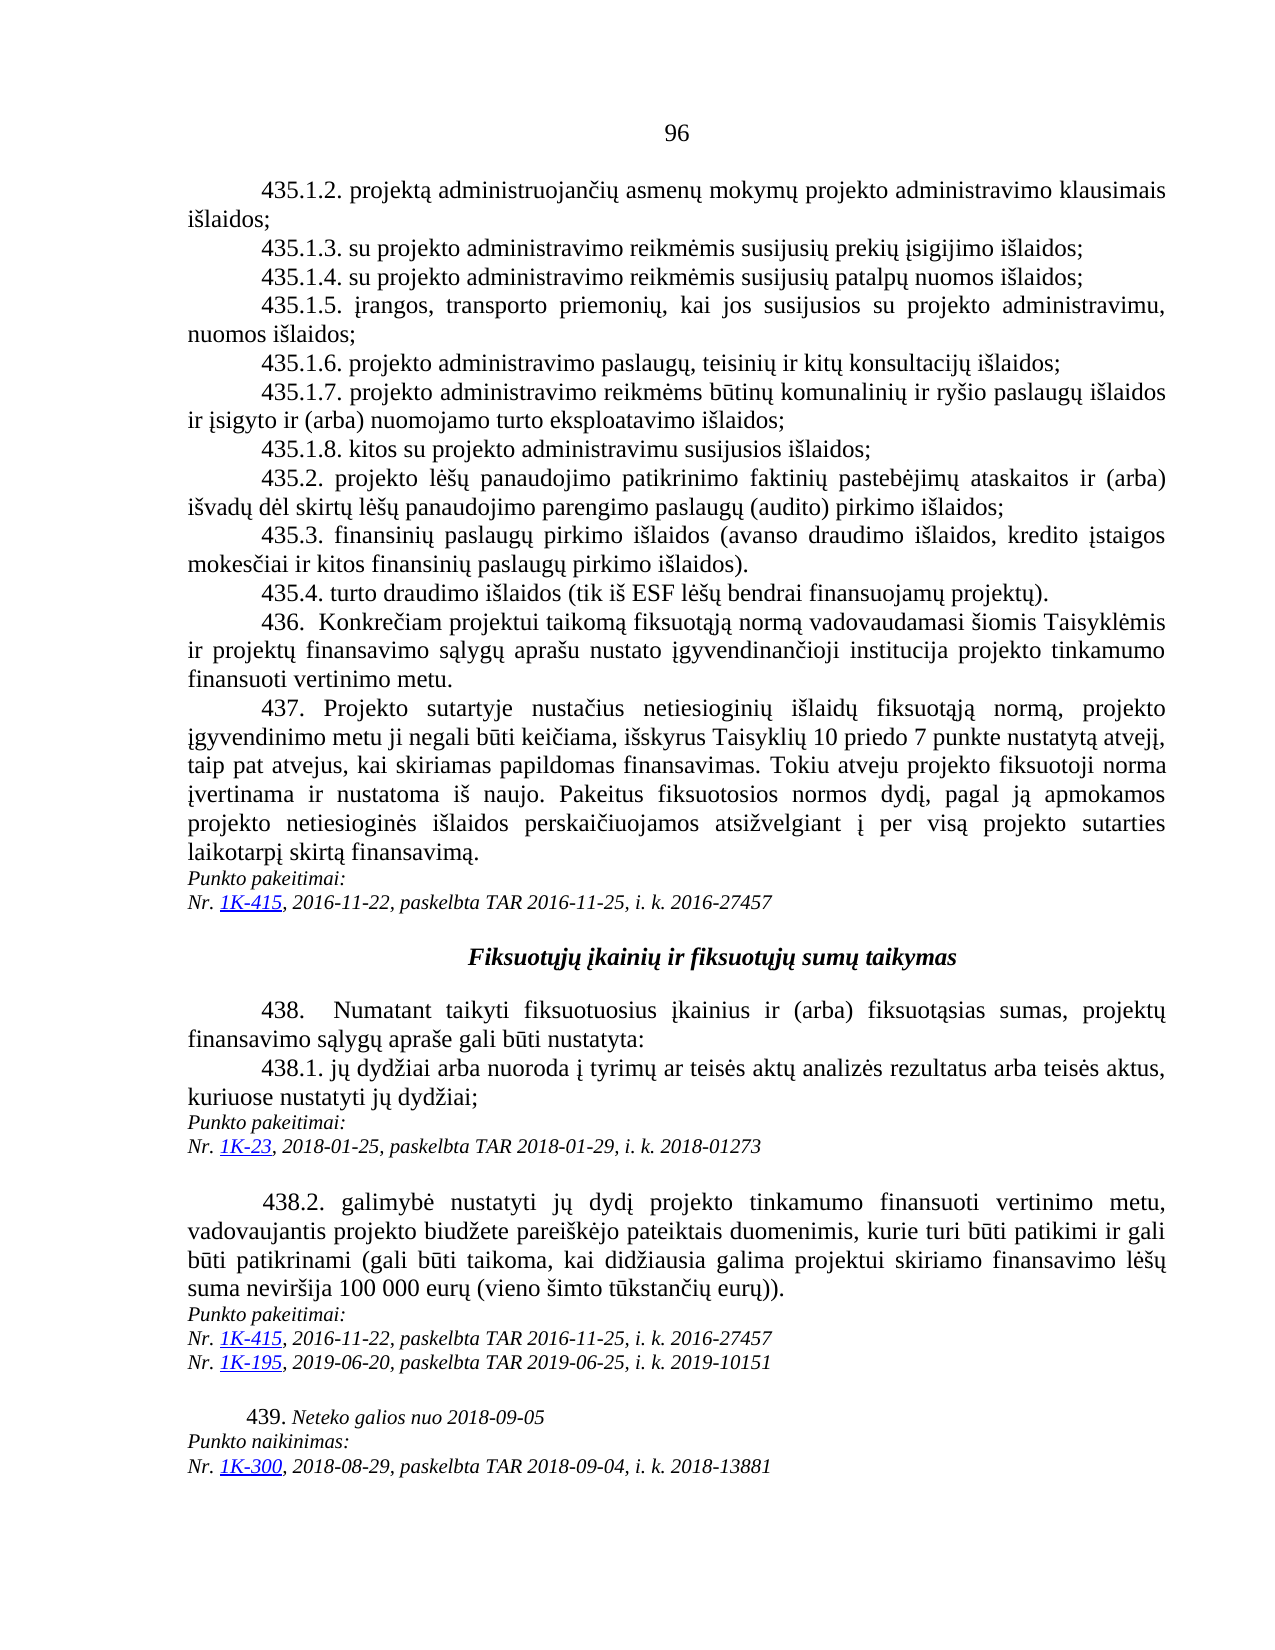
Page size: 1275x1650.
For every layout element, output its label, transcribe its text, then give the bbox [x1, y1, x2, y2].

text 435.1.8. kitos su projekto administravimu susijusios išlaidos; [187, 434, 1167, 463]
text 438. Numatant taikyti fiksuotuosius įkainius ir (arba) fiksuotąsias sumas, projektų finansavimo sąlygų apraše gali būti nustatyta: [187, 995, 1167, 1053]
text 435.3. finansinių paslaugų pirkimo išlaidos (avanso draudimo išlaidos, kredito įstaigos mokesčiai ir kitos finansinių paslaugų pirkimo išlaidos). [187, 521, 1167, 578]
text 435.1.6. projekto administravimo paslaugų, teisinių ir kitų konsultacijų išlaidos; [187, 348, 1167, 377]
text Nr. 1K-300, 2018-08-29, paskelbta TAR 2018-09-04, i. k. 2018-13881 [187, 1453, 1167, 1478]
text 435.4. turto draudimo išlaidos (tik iš ESF lėšų bendrai finansuojamų projektų). [187, 578, 1167, 607]
text Nr. 1K-23, 2018-01-25, paskelbta TAR 2018-01-29, i. k. 2018-01273 [187, 1134, 1167, 1158]
text 439. Neteko galios nuo 2018-09-05 [187, 1403, 1167, 1429]
subtitle Fiksuotųjų įkainių ir fiksuotųjų sumų taikymas [261, 942, 1167, 971]
text 438.1. jų dydžiai arba nuoroda į tyrimų ar teisės aktų analizės rezultatus arba teisės aktus, kuriuose nustatyti jų dydžiai; [187, 1053, 1167, 1110]
text 435.2. projekto lėšų panaudojimo patikrinimo faktinių pastebėjimų ataskaitos ir (arba) išvadų dėl skirtų lėšų panaudojimo parengimo paslaugų (audito) pirkimo išlaidos; [187, 463, 1167, 521]
text Punkto pakeitimai: [187, 1302, 1167, 1326]
text Punkto naikinimas: [187, 1429, 1167, 1453]
text 437. Projekto sutartyje nustačius netiesioginių išlaidų fiksuotąją normą, projekto įgyvendinimo metu ji negali būti keičiama, išskyrus Taisyklių 10 priedo 7 punkte nustatytą atvejį, taip pat atvejus, kai skiriamas papildomas finansavimas. Tokiu atveju projekto fiksuotoji norma įvertinama ir nustatoma iš naujo. Pakeitus fiksuotosios normos dydį, pagal ją apmokamos projekto netiesioginės išlaidos perskaičiuojamos atsižvelgiant į per visą projekto sutarties laikotarpį skirtą finansavimą. [187, 693, 1167, 866]
text 435.1.5. įrangos, transporto priemonių, kai jos susijusios su projekto administravimu, nuomos išlaidos; [187, 291, 1167, 348]
text 435.1.4. su projekto administravimo reikmėmis susijusių patalpų nuomos išlaidos; [187, 262, 1167, 291]
text 438.2. galimybė nustatyti jų dydį projekto tinkamumo finansuoti vertinimo metu, vadovaujantis projekto biudžete pareiškėjo pateiktais duomenimis, kurie turi būti patikimi ir gali būti patikrinami (gali būti taikoma, kai didžiausia galima projektui skiriamo finansavimo lėšų suma neviršija 100 000 eurų (vieno šimto tūkstančių eurų)). [187, 1187, 1167, 1302]
text Punkto pakeitimai: [187, 866, 1167, 890]
text 435.1.2. projektą administruojančių asmenų mokymų projekto administravimo klausimais išlaidos; [187, 176, 1167, 233]
text 435.1.3. su projekto administravimo reikmėmis susijusių prekių įsigijimo išlaidos; [187, 233, 1167, 262]
text Nr. 1K-415, 2016-11-22, paskelbta TAR 2016-11-25, i. k. 2016-27457 [187, 1326, 1167, 1350]
text Nr. 1K-195, 2019-06-20, paskelbta TAR 2019-06-25, i. k. 2019-10151 [187, 1350, 1167, 1374]
text 436. Konkrečiam projektui taikomą fiksuotąją normą vadovaudamasi šiomis Taisyklėmis ir projektų finansavimo sąlygų aprašu nustato įgyvendinančioji institucija projekto tinkamumo finansuoti vertinimo metu. [187, 607, 1167, 693]
text Nr. 1K-415, 2016-11-22, paskelbta TAR 2016-11-25, i. k. 2016-27457 [187, 890, 1167, 914]
text Punkto pakeitimai: [187, 1110, 1167, 1134]
text 435.1.7. projekto administravimo reikmėms būtinų komunalinių ir ryšio paslaugų išlaidos ir įsigyto ir (arba) nuomojamo turto eksploatavimo išlaidos; [187, 377, 1167, 434]
